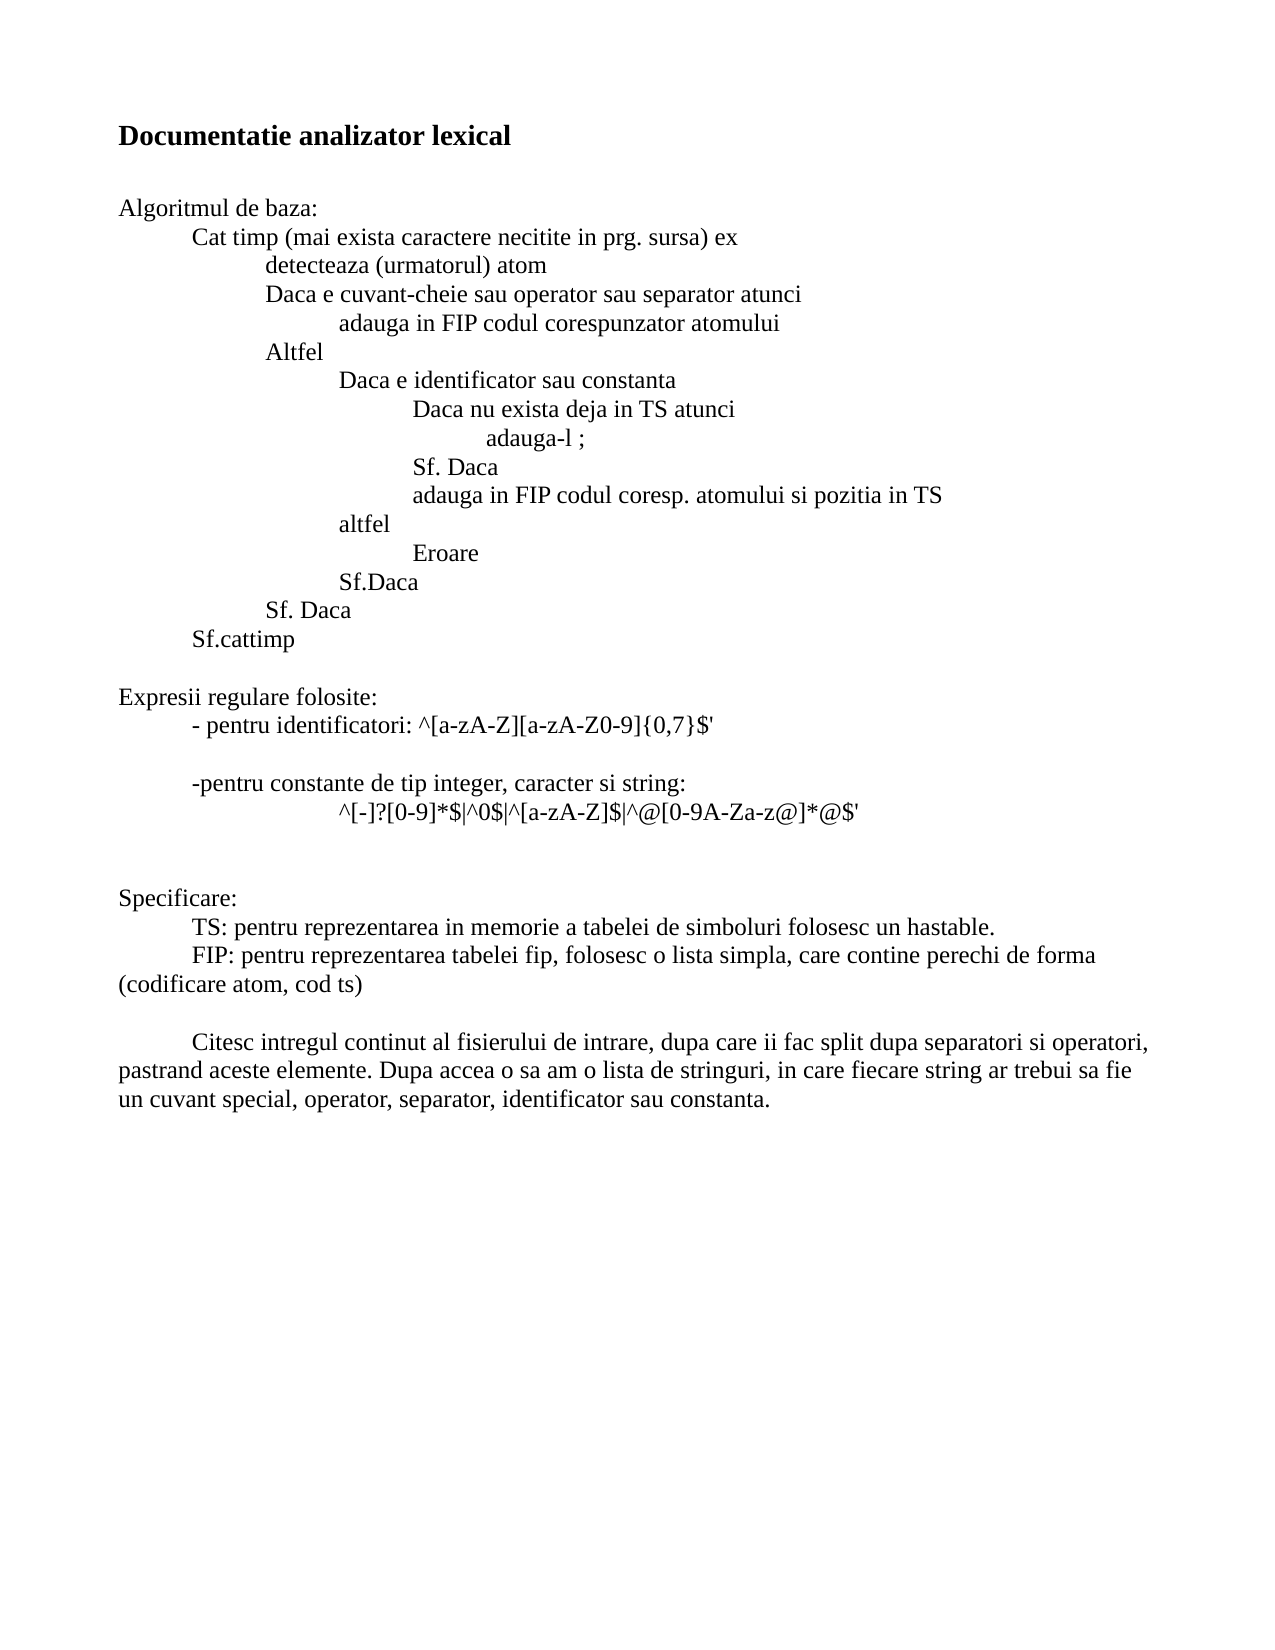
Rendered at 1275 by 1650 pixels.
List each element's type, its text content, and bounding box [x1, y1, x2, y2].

text Sf.cattimp [118, 624, 1157, 653]
text Specificare: [118, 883, 1157, 912]
text FIP: pentru reprezentarea tabelei fip, folosesc o lista simpla, care contine perechi de forma [118, 940, 1157, 969]
text detecteaza (urmatorul) atom [118, 250, 1157, 279]
text Expresii regulare folosite: [118, 682, 1157, 710]
text Sf. Daca [118, 452, 1157, 480]
text adauga-l ; [118, 423, 1157, 452]
text TS: pentru reprezentarea in memorie a tabelei de simboluri folosesc un hastable. [118, 912, 1157, 940]
text Cat timp (mai exista caractere necitite in prg. sursa) ex [118, 222, 1157, 250]
text adauga in FIP codul corespunzator atomului [118, 308, 1157, 337]
text Sf. Daca [118, 595, 1157, 624]
text - pentru identificatori: ^[a-zA-Z][a-zA-Z0-9]{0,7}$' [118, 710, 1157, 739]
text Daca e identificator sau constanta [118, 365, 1157, 394]
text Sf.Daca [118, 567, 1157, 595]
text Documentatie analizator lexical [118, 118, 1157, 152]
text Citesc intregul continut al fisierului de intrare, dupa care ii fac split dupa separatori si operatori, pastrand aceste elemente. Dupa accea o sa am o lista de stringuri, in care fiecare string ar trebui sa fie un cuvant special, operator, separator, identificator sau constanta. [118, 1027, 1157, 1113]
text Daca nu exista deja in TS atunci [118, 394, 1157, 423]
text ^[-]?[0-9]*$|^0$|^[a-zA-Z]$|^@[0-9A-Za-z@]*@$' [118, 797, 1157, 825]
text -pentru constante de tip integer, caracter si string: [118, 768, 1157, 797]
text altfel [118, 509, 1157, 538]
text (codificare atom, cod ts) [118, 969, 1157, 998]
text Eroare [118, 538, 1157, 567]
text adauga in FIP codul coresp. atomului si pozitia in TS [118, 480, 1157, 509]
text Daca e cuvant-cheie sau operator sau separator atunci [118, 279, 1157, 308]
text Altfel [118, 337, 1157, 365]
text Algoritmul de baza: [118, 193, 1157, 222]
